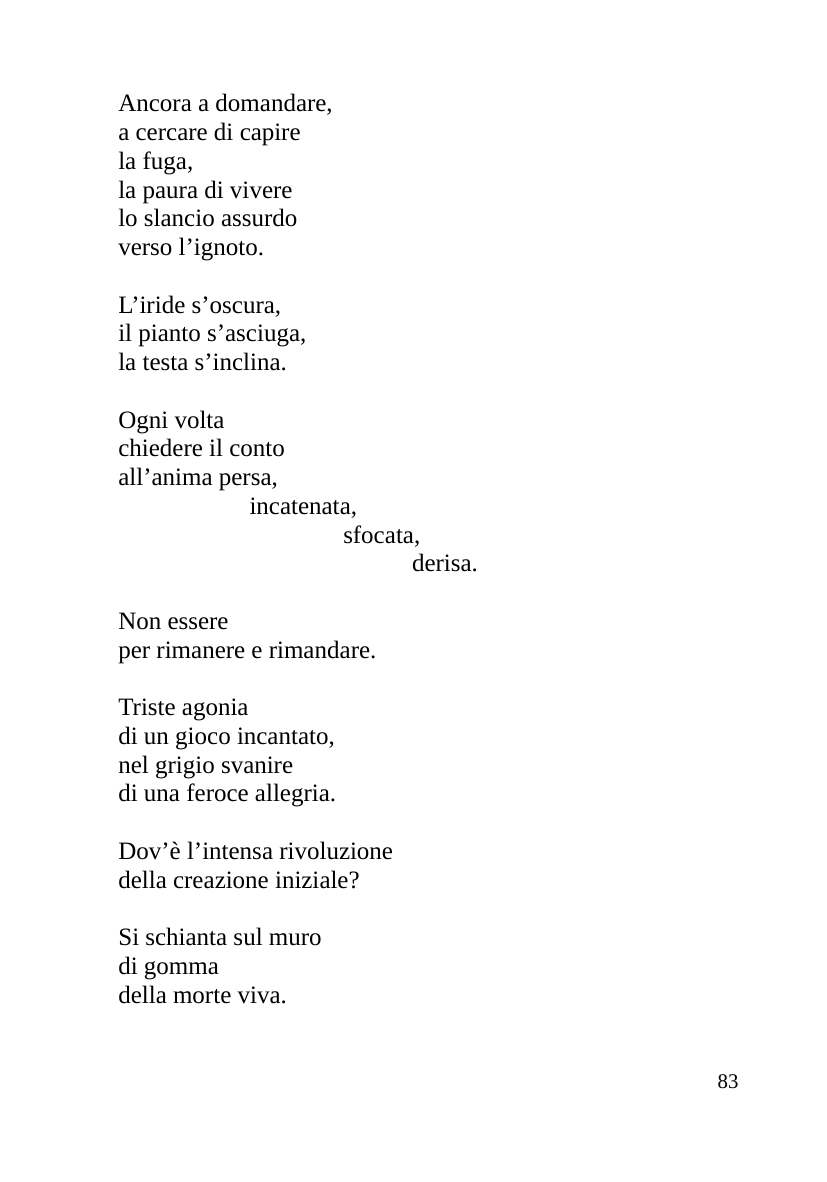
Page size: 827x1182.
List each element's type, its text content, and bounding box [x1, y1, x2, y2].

text per rimanere e rimandare. [88, 635, 738, 663]
text di una feroce allegria. [88, 778, 738, 807]
text Ancora a domandare, [88, 88, 738, 117]
text Triste agonia [88, 692, 738, 721]
text della creazione iniziale? [88, 865, 738, 893]
text sfocata, [88, 520, 738, 548]
text lo slancio assurdo [88, 203, 738, 232]
text Non essere [88, 606, 738, 635]
text Ogni volta [88, 405, 738, 433]
text nel grigio svanire [88, 750, 738, 778]
text verso l’ignoto. [88, 232, 738, 261]
text la fuga, [88, 146, 738, 175]
text all’anima persa, [88, 462, 738, 491]
text chiedere il conto [88, 433, 738, 462]
text il pianto s’asciuga, [88, 318, 738, 347]
text derisa. [88, 548, 738, 577]
text a cercare di capire [88, 117, 738, 146]
text L’iride s’oscura, [88, 290, 738, 318]
text Si schianta sul muro [88, 922, 738, 951]
text della morte viva. [88, 980, 738, 1008]
text incatenata, [88, 491, 738, 520]
text la paura di vivere [88, 175, 738, 203]
text Dov’è l’intensa rivoluzione [88, 836, 738, 865]
text di gomma [88, 951, 738, 980]
text di un gioco incantato, [88, 721, 738, 750]
text la testa s’inclina. [88, 347, 738, 376]
